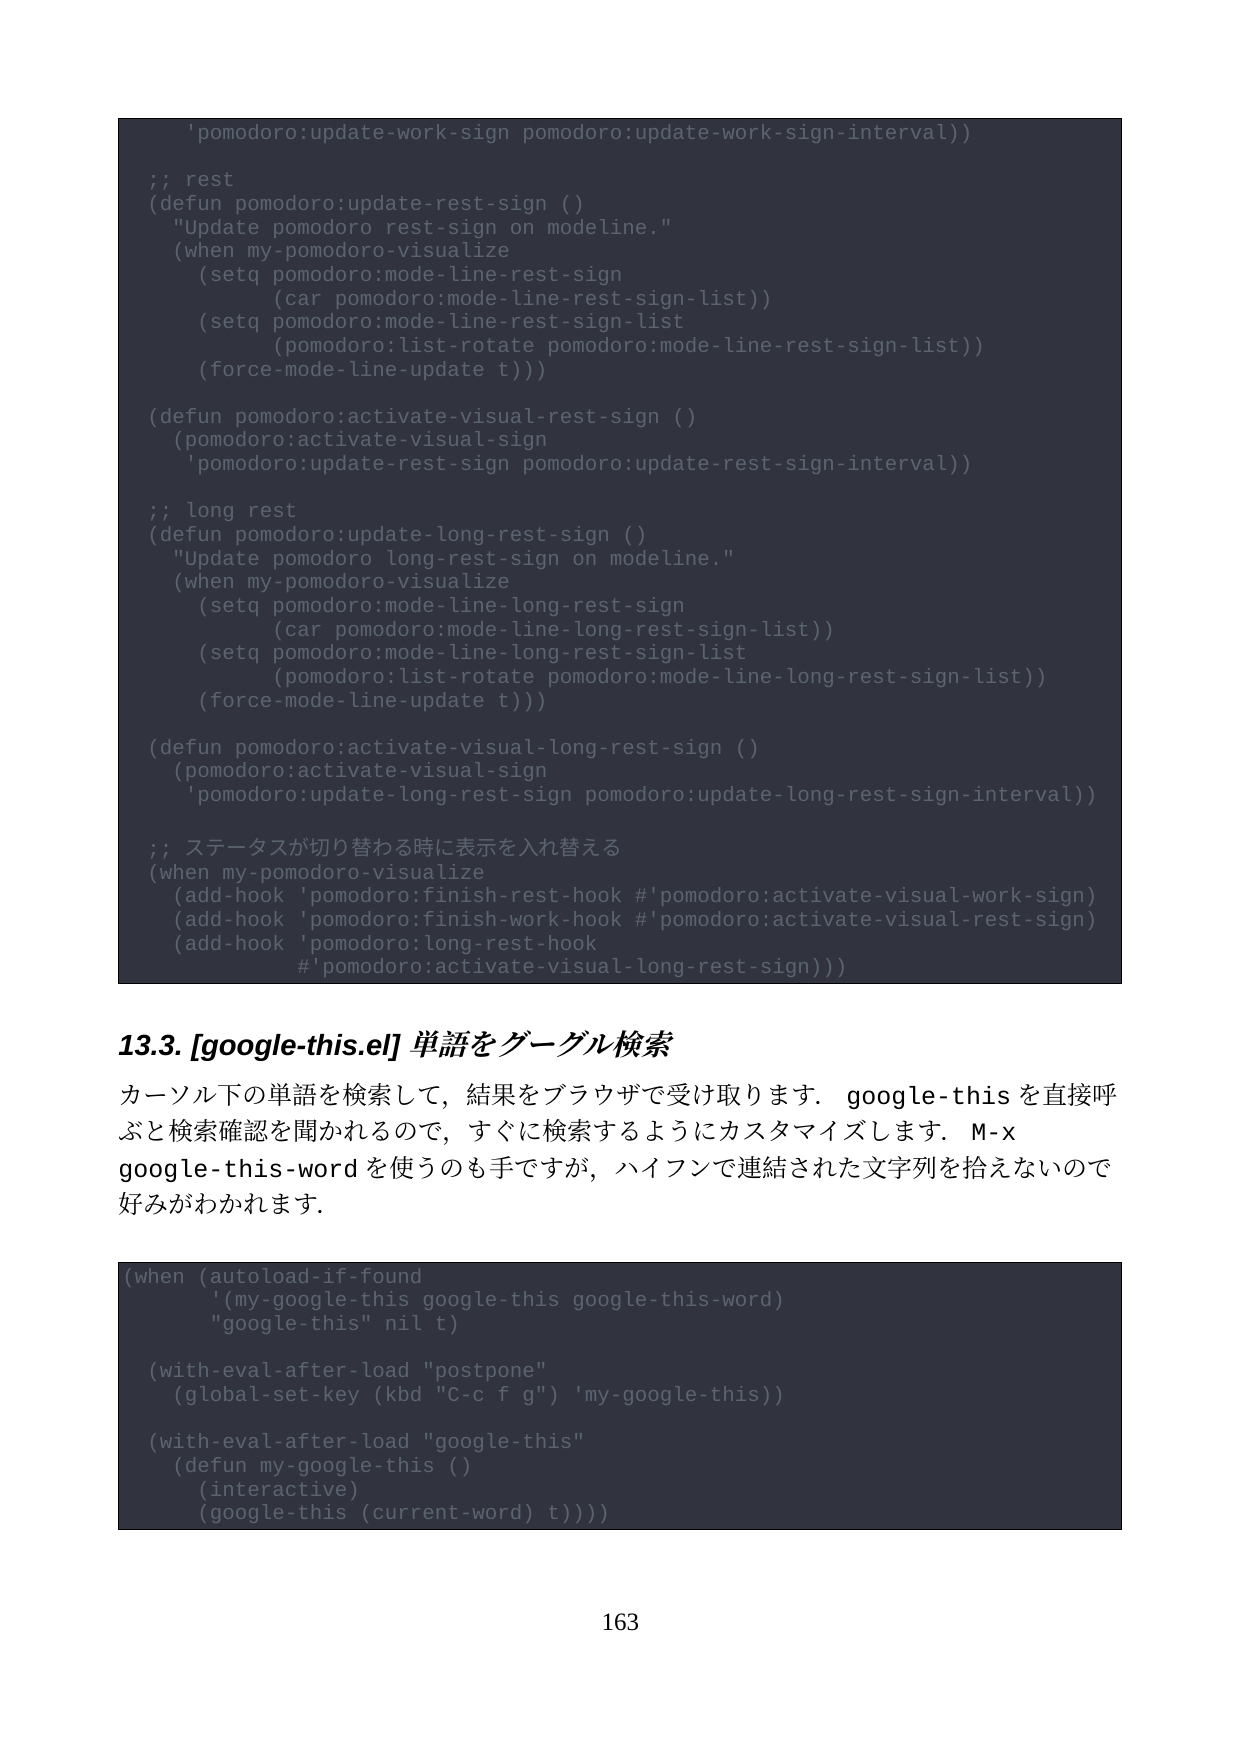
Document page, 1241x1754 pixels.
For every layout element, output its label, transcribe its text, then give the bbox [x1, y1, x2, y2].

text (defun pomodoro:update-rest-sign () [119, 189, 1121, 213]
text (add-hook 'pomodoro:long-rest-hook [119, 929, 1121, 952]
text (defun my-google-this () [119, 1451, 1121, 1474]
text (when (autoload-if-found [119, 1263, 1121, 1285]
text (defun pomodoro:activate-visual-long-rest-sign () [119, 733, 1121, 757]
text "Update pomodoro rest-sign on modeline." [119, 213, 1121, 236]
text (with-eval-after-load "google-this" [119, 1427, 1121, 1451]
text (google-this (current-word) t)))) [119, 1498, 1121, 1529]
text (pomodoro:list-rotate pomodoro:mode-line-rest-sign-list)) [119, 331, 1121, 354]
text '(my-google-this google-this google-this-word) [119, 1285, 1121, 1309]
text ;; long rest [119, 496, 1121, 520]
text ;; rest [119, 165, 1121, 189]
text (with-eval-after-load "postpone" [119, 1356, 1121, 1380]
text カーソル下の単語を検索して，結果をブラウザで受け取ります． google-this を直接呼ぶと検索確認を聞かれるので，すぐに検索するようにカスタマイズします． M-x google-this-word を使うのも手ですが，ハイフンで連結された文字列を拾えないので好みがわかれます． [118, 1076, 1122, 1249]
text (pomodoro:list-rotate pomodoro:mode-line-long-rest-sign-list)) [119, 662, 1121, 686]
text (car pomodoro:mode-line-long-rest-sign-list)) [119, 615, 1121, 638]
text 'pomodoro:update-work-sign pomodoro:update-work-sign-interval)) [119, 119, 1121, 142]
text (when my-pomodoro-visualize [119, 567, 1121, 591]
text (setq pomodoro:mode-line-rest-sign-list [119, 307, 1121, 331]
text (when my-pomodoro-visualize [119, 858, 1121, 882]
text (add-hook 'pomodoro:finish-work-hook #'pomodoro:activate-visual-rest-sign) [119, 905, 1121, 929]
text (force-mode-line-update t))) [119, 354, 1121, 378]
text "Update pomodoro long-rest-sign on modeline." [119, 544, 1121, 567]
text (defun pomodoro:update-long-rest-sign () [119, 520, 1121, 544]
text 'pomodoro:update-rest-sign pomodoro:update-rest-sign-interval)) [119, 449, 1121, 473]
text ;; ステータスが切り替わる時に表示を入れ替える [119, 827, 1121, 858]
text (setq pomodoro:mode-line-rest-sign [119, 260, 1121, 284]
text (setq pomodoro:mode-line-long-rest-sign [119, 591, 1121, 615]
subtitle [google-this.el] 単語をグーグル検索 [118, 1021, 1122, 1063]
text (force-mode-line-update t))) [119, 686, 1121, 709]
text #'pomodoro:activate-visual-long-rest-sign))) [119, 952, 1121, 983]
text (pomodoro:activate-visual-sign [119, 426, 1121, 449]
text (setq pomodoro:mode-line-long-rest-sign-list [119, 638, 1121, 662]
text "google-this" nil t) [119, 1309, 1121, 1333]
text (add-hook 'pomodoro:finish-rest-hook #'pomodoro:activate-visual-work-sign) [119, 882, 1121, 905]
text (defun pomodoro:activate-visual-rest-sign () [119, 402, 1121, 426]
text (car pomodoro:mode-line-rest-sign-list)) [119, 284, 1121, 307]
text 'pomodoro:update-long-rest-sign pomodoro:update-long-rest-sign-interval)) [119, 780, 1121, 804]
text (global-set-key (kbd "C-c f g") 'my-google-this)) [119, 1380, 1121, 1404]
text (pomodoro:activate-visual-sign [119, 757, 1121, 780]
text (when my-pomodoro-visualize [119, 236, 1121, 260]
text (interactive) [119, 1474, 1121, 1498]
